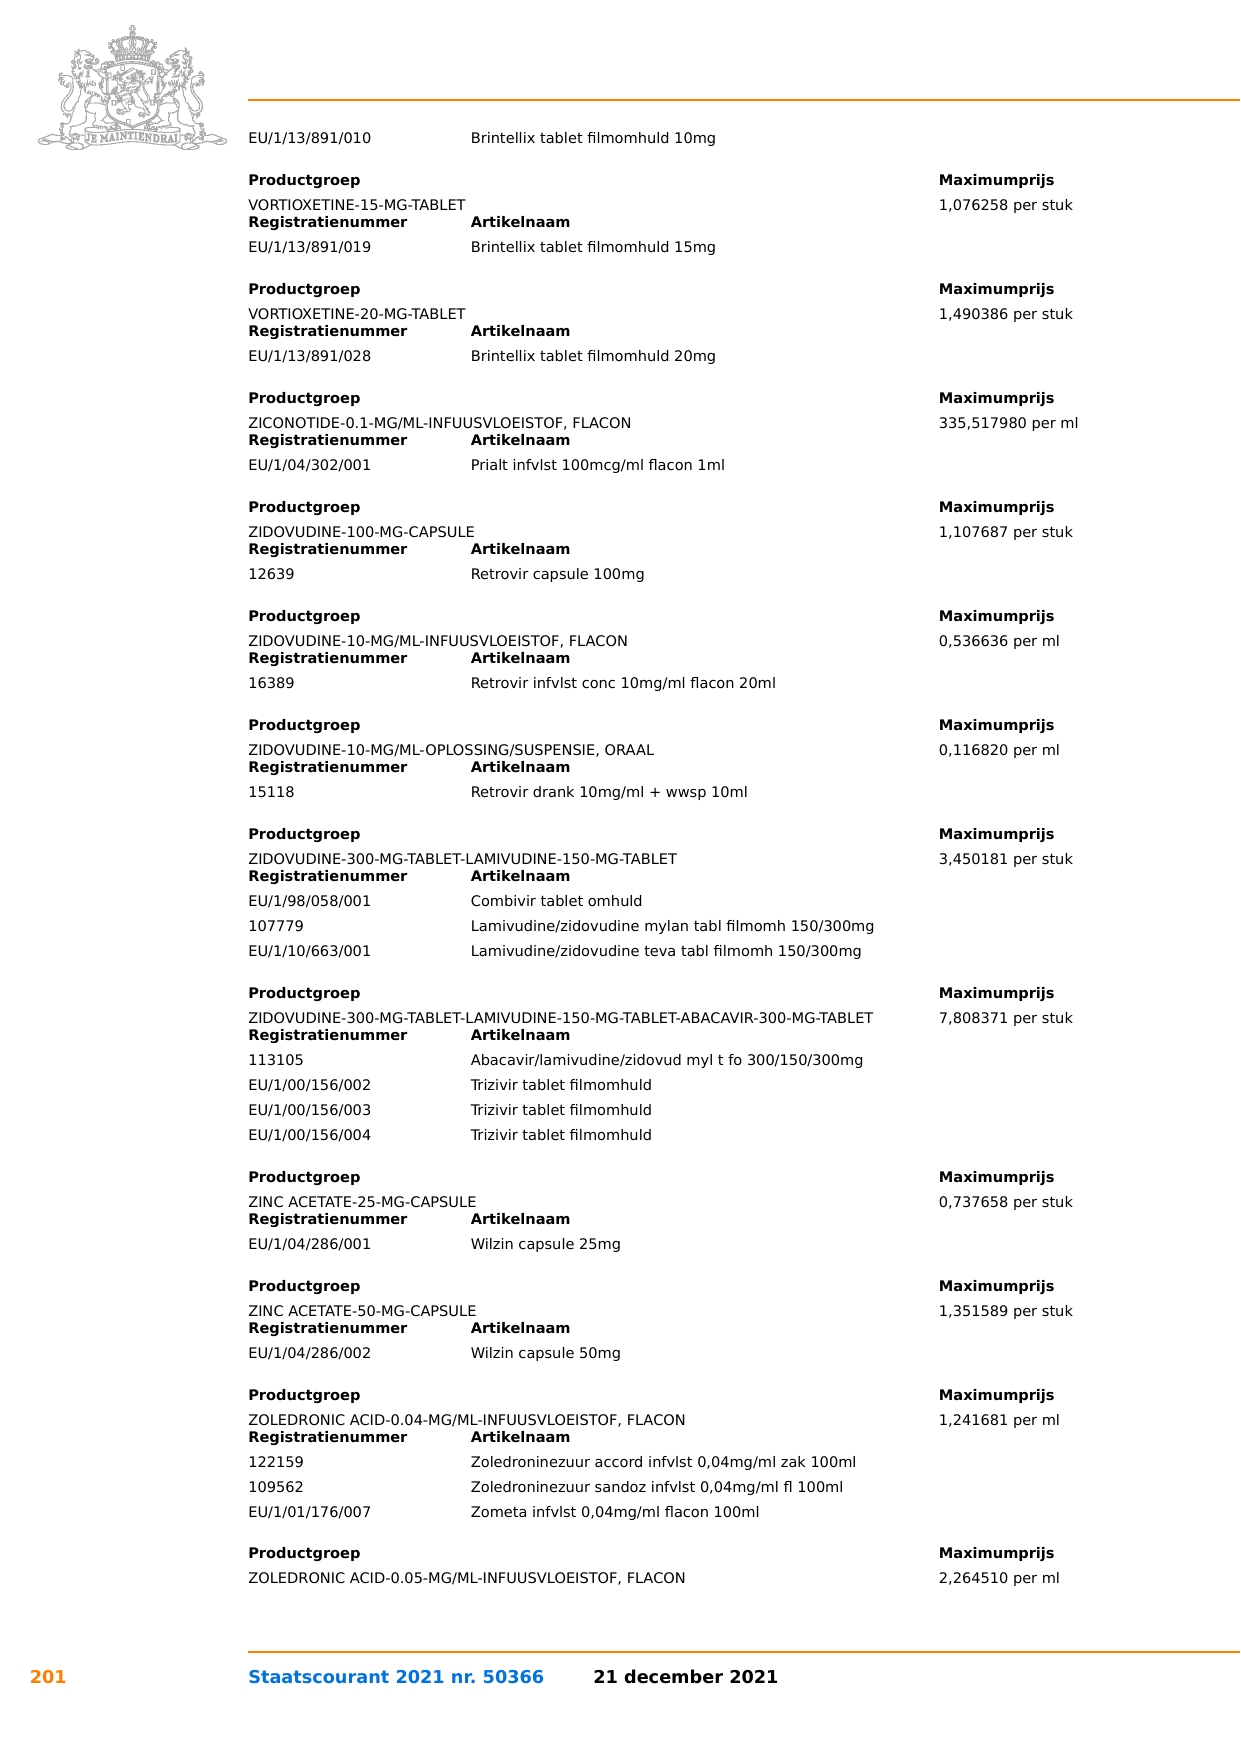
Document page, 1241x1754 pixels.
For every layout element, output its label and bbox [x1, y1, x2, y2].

picture [38, 25, 227, 150]
